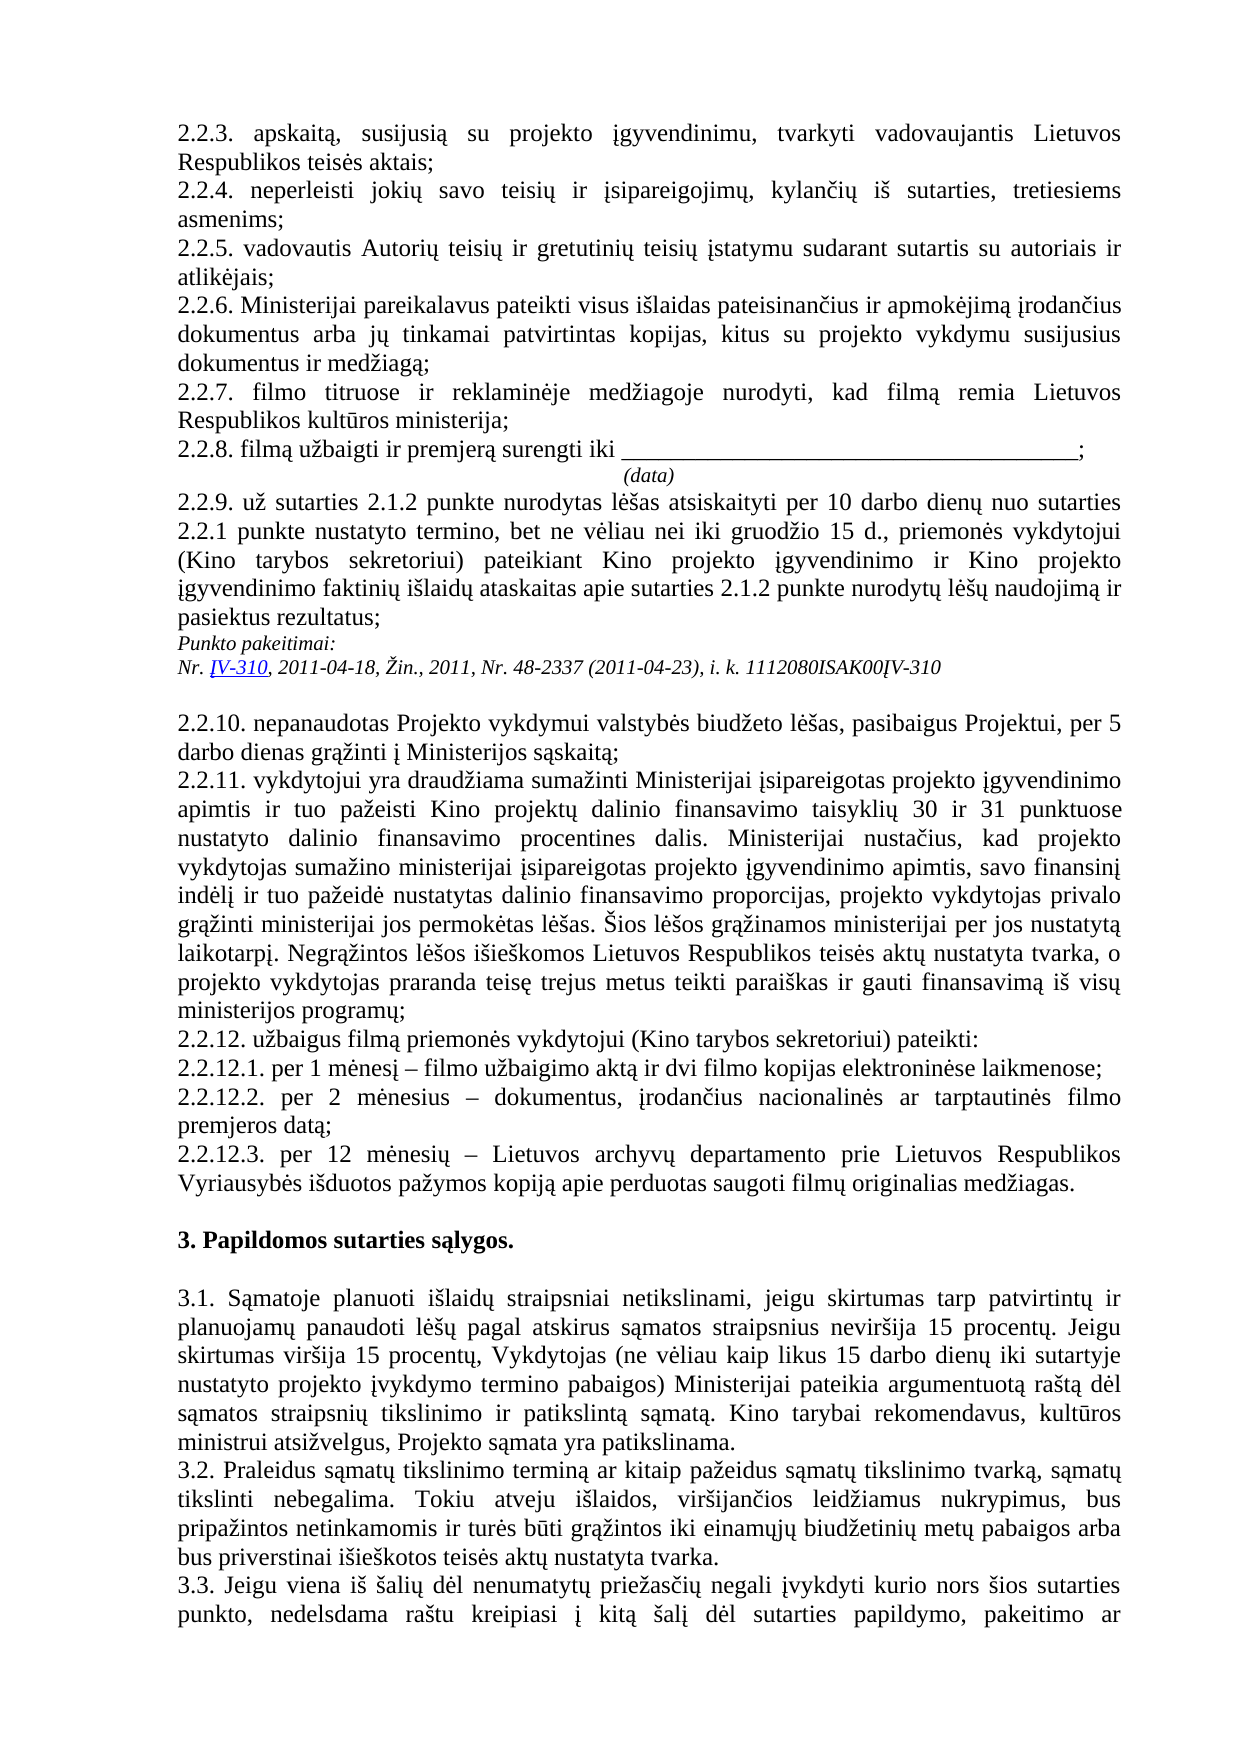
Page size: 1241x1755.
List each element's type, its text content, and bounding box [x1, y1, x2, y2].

text 2.2.12.3. per 12 mėnesių – Lietuvos archyvų departamento prie Lietuvos Respublikos Vyriausybės išduotos pažymos kopiją apie perduotas saugoti filmų originalias medžiagas. [177, 1139, 1122, 1197]
text 2.2.11. vykdytojui yra draudžiama sumažinti Ministerijai įsipareigotas projekto įgyvendinimo apimtis ir tuo pažeisti Kino projektų dalinio finansavimo taisyklių 30 ir 31 punktuose nustatyto dalinio finansavimo procentines dalis. Ministerijai nustačius, kad projekto vykdytojas sumažino ministerijai įsipareigotas projekto įgyvendinimo apimtis, savo finansinį indėlį ir tuo pažeidė nustatytas dalinio finansavimo proporcijas, projekto vykdytojas privalo grąžinti ministerijai jos permokėtas lėšas. Šios lėšos grąžinamos ministerijai per jos nustatytą laikotarpį. Negrąžintos lėšos išieškomos Lietuvos Respublikos teisės aktų nustatyta tvarka, o projekto vykdytojas praranda teisę trejus metus teikti paraiškas ir gauti finansavimą iš visų ministerijos programų; [177, 765, 1122, 1024]
text Nr. ĮV-310, 2011-04-18, Žin., 2011, Nr. 48-2337 (2011-04-23), i. k. 1112080ISAK00ĮV-310 [177, 655, 1122, 679]
text 2.2.12.1. per 1 mėnesį – filmo užbaigimo aktą ir dvi filmo kopijas elektroninėse laikmenose; [177, 1053, 1122, 1082]
text 2.2.4. neperleisti jokių savo teisių ir įsipareigojimų, kylančių iš sutarties, tretiesiems asmenims; [177, 176, 1122, 233]
text 2.2.7. filmo titruose ir reklaminėje medžiagoje nurodyti, kad filmą remia Lietuvos Respublikos kultūros ministerija; [177, 377, 1122, 434]
text 2.2.12. užbaigus filmą priemonės vykdytojui (Kino tarybos sekretoriui) pateikti: [177, 1024, 1122, 1053]
text 2.2.9. už sutarties 2.1.2 punkte nurodytas lėšas atsiskaityti per 10 darbo dienų nuo sutarties 2.2.1 punkte nustatyto termino, bet ne vėliau nei iki gruodžio 15 d., priemonės vykdytojui (Kino tarybos sekretoriui) pateikiant Kino projekto įgyvendinimo ir Kino projekto įgyvendinimo faktinių išlaidų ataskaitas apie sutarties 2.1.2 punkte nurodytų lėšų naudojimą ir pasiektus rezultatus; [177, 487, 1122, 631]
text 2.2.5. vadovautis Autorių teisių ir gretutinių teisių įstatymu sudarant sutartis su autoriais ir atlikėjais; [177, 233, 1122, 291]
text Punkto pakeitimai: [177, 631, 1122, 655]
text 3.3. Jeigu viena iš šalių dėl nenumatytų priežasčių negali įvykdyti kurio nors šios sutarties punkto, nedelsdama raštu kreipiasi į kitą šalį dėl sutarties papildymo, pakeitimo ar [177, 1570, 1122, 1628]
text 3.2. Praleidus sąmatų tikslinimo terminą ar kitaip pažeidus sąmatų tikslinimo tvarką, sąmatų tikslinti nebegalima. Tokiu atveju išlaidos, viršijančios leidžiamus nukrypimus, bus pripažintos netinkamomis ir turės būti grąžintos iki einamųjų biudžetinių metų pabaigos arba bus priverstinai išieškotos teisės aktų nustatyta tvarka. [177, 1455, 1122, 1570]
text 2.2.3. apskaitą, susijusią su projekto įgyvendinimu, tvarkyti vadovaujantis Lietuvos Respublikos teisės aktais; [177, 118, 1122, 176]
text 3. Papildomos sutarties sąlygos. [177, 1225, 1122, 1254]
text 2.2.12.2. per 2 mėnesius – dokumentus, įrodančius nacionalinės ar tarptautinės filmo premjeros datą; [177, 1082, 1122, 1139]
text 2.2.8. filmą užbaigti ir premjerą surengti iki ; [177, 434, 1122, 463]
text (data) [177, 463, 1122, 487]
text 2.2.6. Ministerijai pareikalavus pateikti visus išlaidas pateisinančius ir apmokėjimą įrodančius dokumentus arba jų tinkamai patvirtintas kopijas, kitus su projekto vykdymu susijusius dokumentus ir medžiagą; [177, 291, 1122, 377]
text 3.1. Sąmatoje planuoti išlaidų straipsniai netikslinami, jeigu skirtumas tarp patvirtintų ir planuojamų panaudoti lėšų pagal atskirus sąmatos straipsnius neviršija 15 procentų. Jeigu skirtumas viršija 15 procentų, Vykdytojas (ne vėliau kaip likus 15 darbo dienų iki sutartyje nustatyto projekto įvykdymo termino pabaigos) Ministerijai pateikia argumentuotą raštą dėl sąmatos straipsnių tikslinimo ir patikslintą sąmatą. Kino tarybai rekomendavus, kultūros ministrui atsižvelgus, Projekto sąmata yra patikslinama. [177, 1283, 1122, 1455]
text 2.2.10. nepanaudotas Projekto vykdymui valstybės biudžeto lėšas, pasibaigus Projektui, per 5 darbo dienas grąžinti į Ministerijos sąskaitą; [177, 708, 1122, 765]
